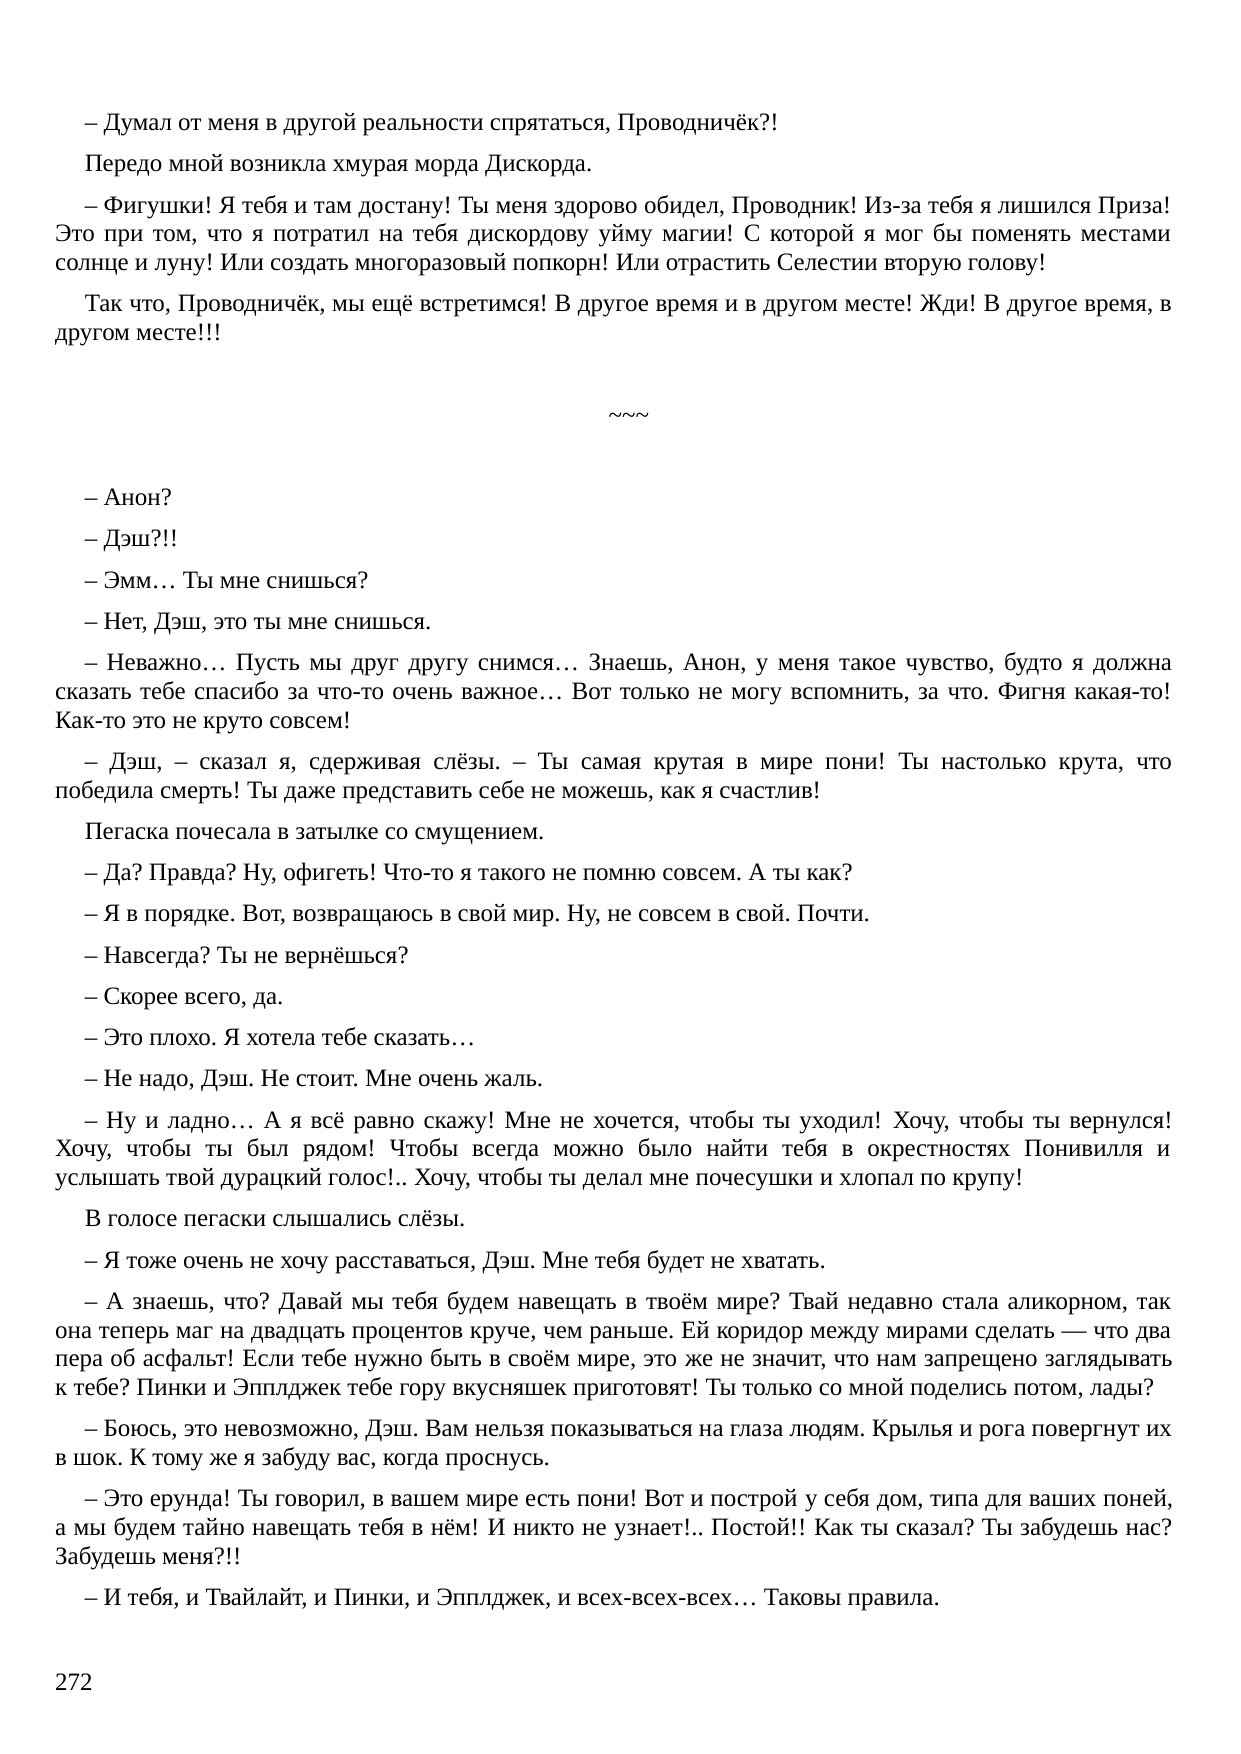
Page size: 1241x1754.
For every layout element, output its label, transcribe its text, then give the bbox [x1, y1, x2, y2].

text – Эмм… Ты мне снишься? [55, 565, 1173, 593]
text – Это ерунда! Ты говорил, в вашем мире есть пони! Вот и построй у себя дом, типа для ваших поней, а мы будем тайно навещать тебя в нём! И никто не узнает!.. Постой!! Как ты сказал? Ты забудешь нас? Забудешь меня?!! [55, 1483, 1173, 1570]
text – Не надо, Дэш. Не стоит. Мне очень жаль. [55, 1063, 1173, 1092]
text – Я в порядке. Вот, возвращаюсь в свой мир. Ну, не совсем в свой. Почти. [55, 898, 1173, 927]
text – Да? Правда? Ну, офигеть! Что-то я такого не помню совсем. А ты как? [55, 857, 1173, 886]
text – А знаешь, что? Давай мы тебя будем навещать в твоём мире? Твай недавно стала аликорном, так она теперь маг на двадцать процентов круче, чем раньше. Ей коридор между мирами сделать — что два пера об асфальт! Если тебе нужно быть в своём мире, это же не значит, что нам запрещено заглядывать к тебе? Пинки и Эпплджек тебе гору вкусняшек приготовят! Ты только со мной поделись потом, лады? [55, 1286, 1173, 1401]
text – И тебя, и Твайлайт, и Пинки, и Эпплджек, и всех-всех-всех… Таковы правила. [55, 1582, 1173, 1611]
text – Неважно… Пусть мы друг другу снимся… Знаешь, Анон, у меня такое чувство, будто я должна сказать тебе спасибо за что-то очень важное… Вот только не могу вспомнить, за что. Фигня какая-то! Как-то это не круто совсем! [55, 647, 1173, 733]
text – Скорее всего, да. [55, 981, 1173, 1010]
text – Ну и ладно… А я всё равно скажу! Мне не хочется, чтобы ты уходил! Хочу, чтобы ты вернулся! Хочу, чтобы ты был рядом! Чтобы всегда можно было найти тебя в окрестностях Понивилля и услышать твой дурацкий голос!.. Хочу, чтобы ты делал мне почесушки и хлопал по крупу! [55, 1105, 1173, 1191]
text – Я тоже очень не хочу расставаться, Дэш. Мне тебя будет не хватать. [55, 1245, 1173, 1273]
text – Навсегда? Ты не вернёшься? [55, 940, 1173, 968]
text – Дэш, – сказал я, сдерживая слёзы. – Ты самая крутая в мире пони! Ты настолько крута, что победила смерть! Ты даже представить себе не можешь, как я счастлив! [55, 746, 1173, 803]
text Передо мной возникла хмурая морда Дискорда. [55, 148, 1173, 177]
text В голосе пегаски слышались слёзы. [55, 1203, 1173, 1232]
text Пегаска почесала в затылке со смущением. [55, 816, 1173, 845]
text – Думал от меня в другой реальности спрятаться, Проводничёк?! [55, 107, 1173, 136]
text – Анон? [55, 482, 1173, 511]
text ~~~ [55, 400, 1173, 428]
text – Нет, Дэш, это ты мне снишься. [55, 606, 1173, 635]
text Так что, Проводничёк, мы ещё встретимся! В другое время и в другом месте! Жди! В другое время, в другом месте!!! [55, 288, 1173, 346]
text – Это плохо. Я хотела тебе сказать… [55, 1022, 1173, 1051]
text – Боюсь, это невозможно, Дэш. Вам нельзя показываться на глаза людям. Крылья и рога повергнут их в шок. К тому же я забуду вас, когда проснусь. [55, 1413, 1173, 1471]
text – Фигушки! Я тебя и там достану! Ты меня здорово обидел, Проводник! Из-за тебя я лишился Приза! Это при том, что я потратил на тебя дискордову уйму магии! С которой я мог бы поменять местами солнце и луну! Или создать многоразовый попкорн! Или отрастить Селестии вторую голову! [55, 190, 1173, 276]
text – Дэш?!! [55, 523, 1173, 552]
